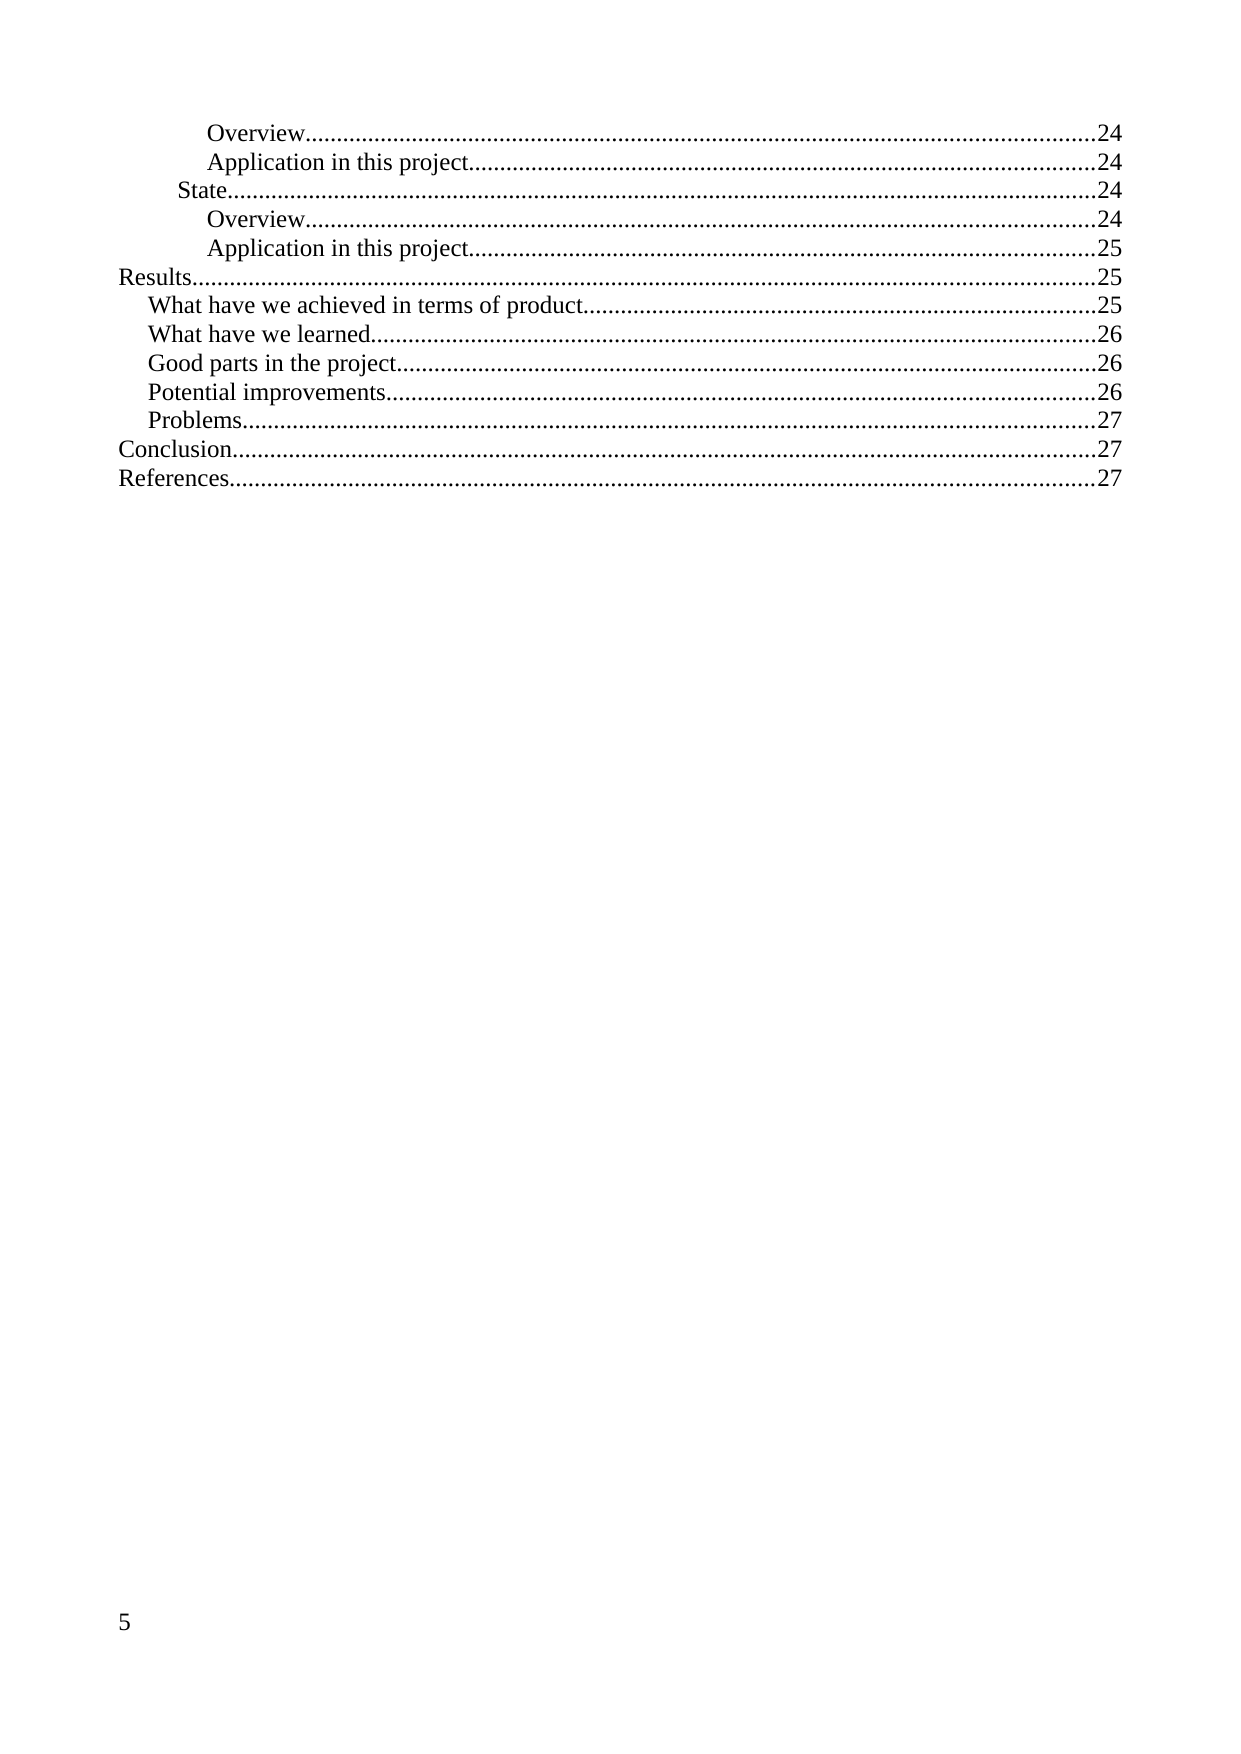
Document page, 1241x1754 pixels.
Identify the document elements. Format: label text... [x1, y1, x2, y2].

text Potential improvements 26 [148, 377, 1122, 406]
text Overview 24 [207, 204, 1122, 233]
text What have we achieved in terms of product. 25 [148, 291, 1122, 319]
text What have we learned 26 [148, 319, 1122, 348]
text Conclusion 27 [118, 434, 1122, 463]
text References 27 [118, 463, 1122, 492]
text Application in this project 24 [207, 147, 1122, 176]
text Overview 24 [207, 118, 1122, 147]
text Problems 27 [148, 406, 1122, 434]
text Application in this project 25 [207, 233, 1122, 262]
text Results 25 [118, 262, 1122, 291]
text Good parts in the project 26 [148, 348, 1122, 377]
text State 24 [177, 176, 1122, 204]
